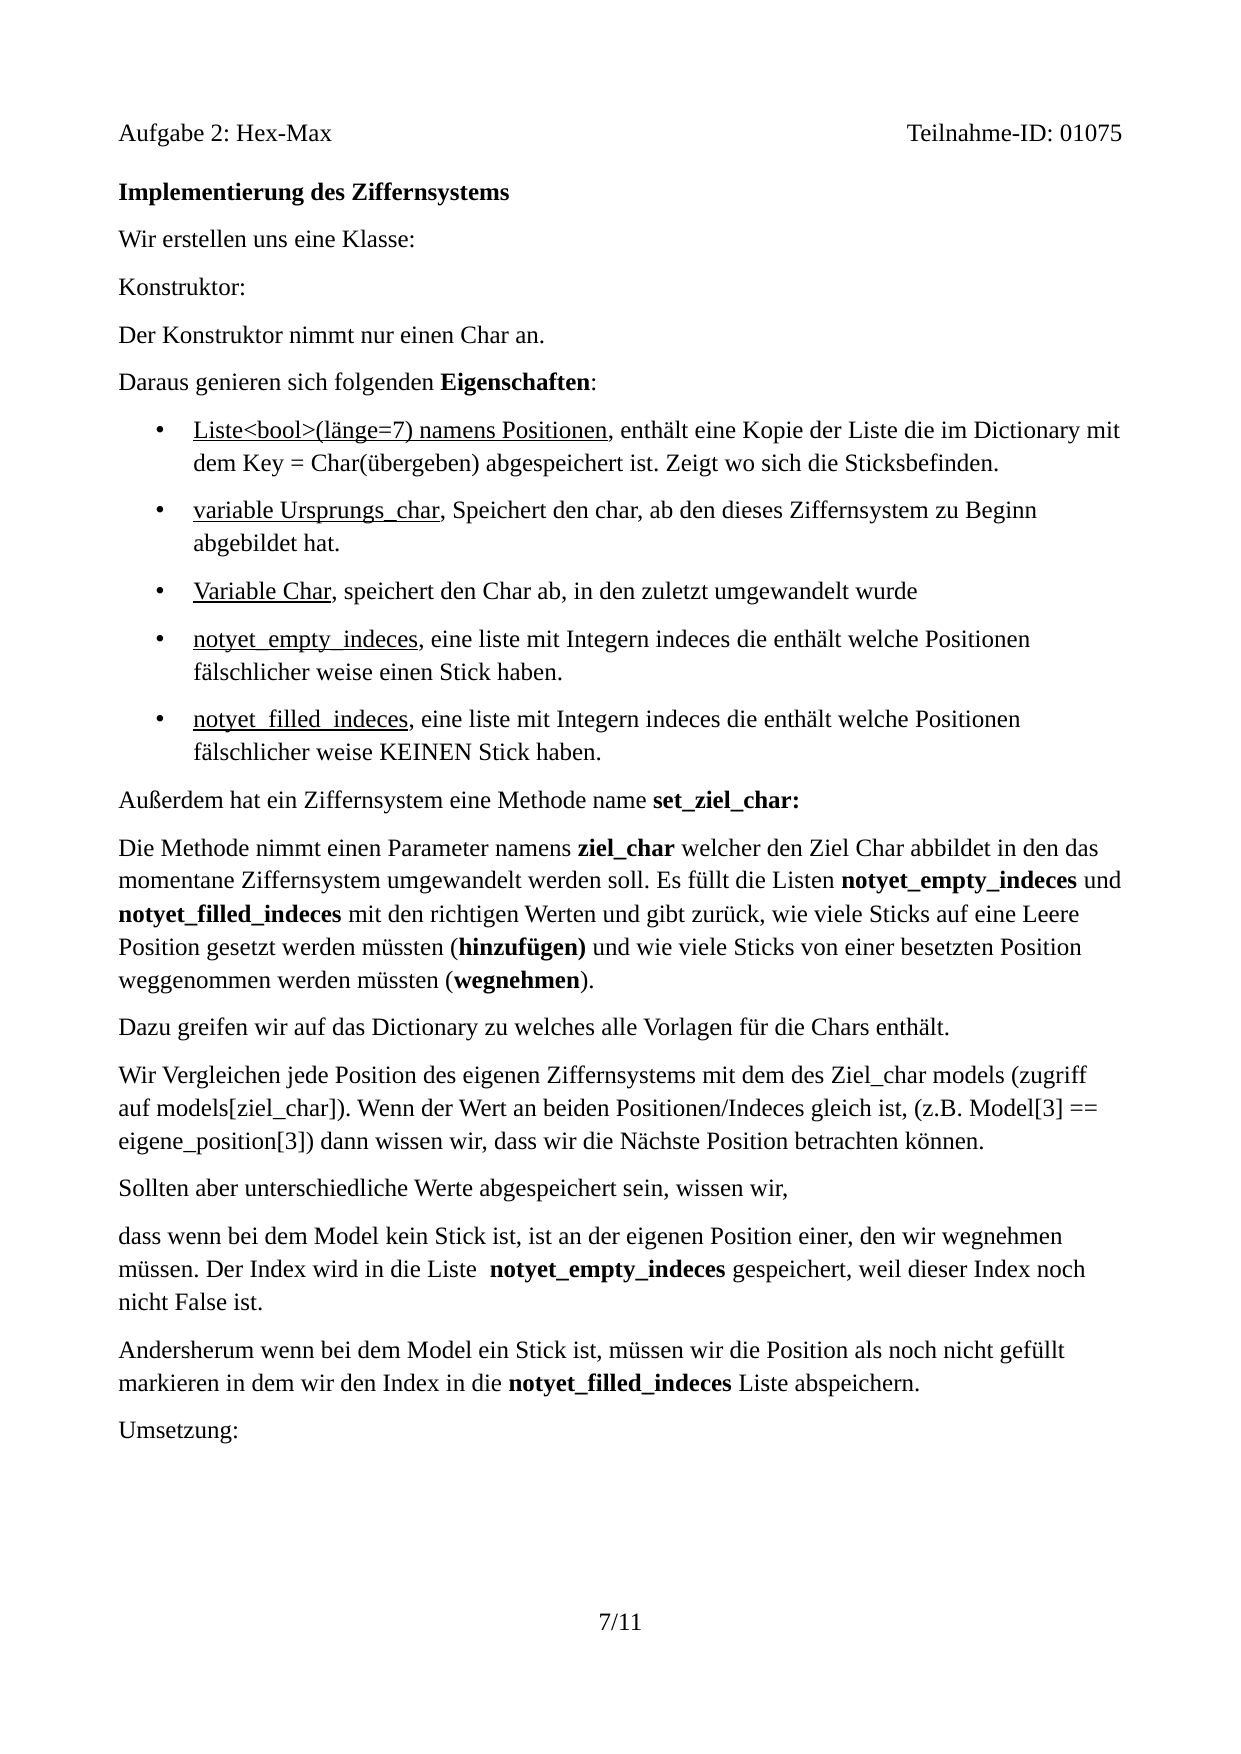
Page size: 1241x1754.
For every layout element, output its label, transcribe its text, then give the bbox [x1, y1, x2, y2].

text Außerdem hat ein Ziffernsystem eine Methode name set_ziel_char: [118, 785, 1122, 814]
list notyet_empty_indeces, eine liste mit Integern indeces die enthält welche Positionen fälschlicher weise einen Stick haben. [156, 624, 1122, 686]
text Implementierung des Ziffernsystems [118, 177, 1122, 206]
list Liste<bool>(länge=7) namens Positionen, enthält eine Kopie der Liste die im Dictionary mit dem Key = Char(übergeben) abgespeichert ist. Zeigt wo sich die Sticksbefinden. [156, 415, 1122, 477]
text Umsetzung: [118, 1415, 1122, 1444]
text dass wenn bei dem Model kein Stick ist, ist an der eigenen Position einer, den wir wegnehmen müssen. Der Index wird in die Liste notyet_empty_indeces gespeichert, weil dieser Index noch nicht False ist. [118, 1221, 1122, 1316]
list variable Ursprungs_char, Speichert den char, ab den dieses Ziffernsystem zu Beginn abgebildet hat. [156, 496, 1122, 557]
text Wir Vergleichen jede Position des eigenen Ziffernsystems mit dem des Ziel_char models (zugriff auf models[ziel_char]). Wenn der Wert an beiden Positionen/Indeces gleich ist, (z.B. Model[3] == eigene_position[3]) dann wissen wir, dass wir die Nächste Position betrachten können. [118, 1060, 1122, 1155]
text Sollten aber unterschiedliche Werte abgespeichert sein, wissen wir, [118, 1173, 1122, 1202]
text Daraus genieren sich folgenden Eigenschaften: [118, 367, 1122, 396]
text Die Methode nimmt einen Parameter namens ziel_char welcher den Ziel Char abbildet in den das momentane Ziffernsystem umgewandelt werden soll. Es füllt die Listen notyet_empty_indeces und notyet_filled_indeces mit den richtigen Werten und gibt zurück, wie viele Sticks auf eine Leere Position gesetzt werden müssten (hinzufügen) und wie viele Sticks von einer besetzten Position weggenommen werden müssten (wegnehmen). [118, 833, 1122, 993]
list Variable Char, speichert den Char ab, in den zuletzt umgewandelt wurde [156, 576, 1122, 605]
list notyet_filled_indeces, eine liste mit Integern indeces die enthält welche Positionen fälschlicher weise KEINEN Stick haben. [156, 704, 1122, 766]
text Dazu greifen wir auf das Dictionary zu welches alle Vorlagen für die Chars enthält. [118, 1012, 1122, 1041]
text Wir erstellen uns eine Klasse: [118, 224, 1122, 253]
text Konstruktor: [118, 272, 1122, 301]
text Andersherum wenn bei dem Model ein Stick ist, müssen wir die Position als noch nicht gefüllt markieren in dem wir den Index in die notyet_filled_indeces Liste abspeichern. [118, 1335, 1122, 1397]
text Der Konstruktor nimmt nur einen Char an. [118, 320, 1122, 348]
